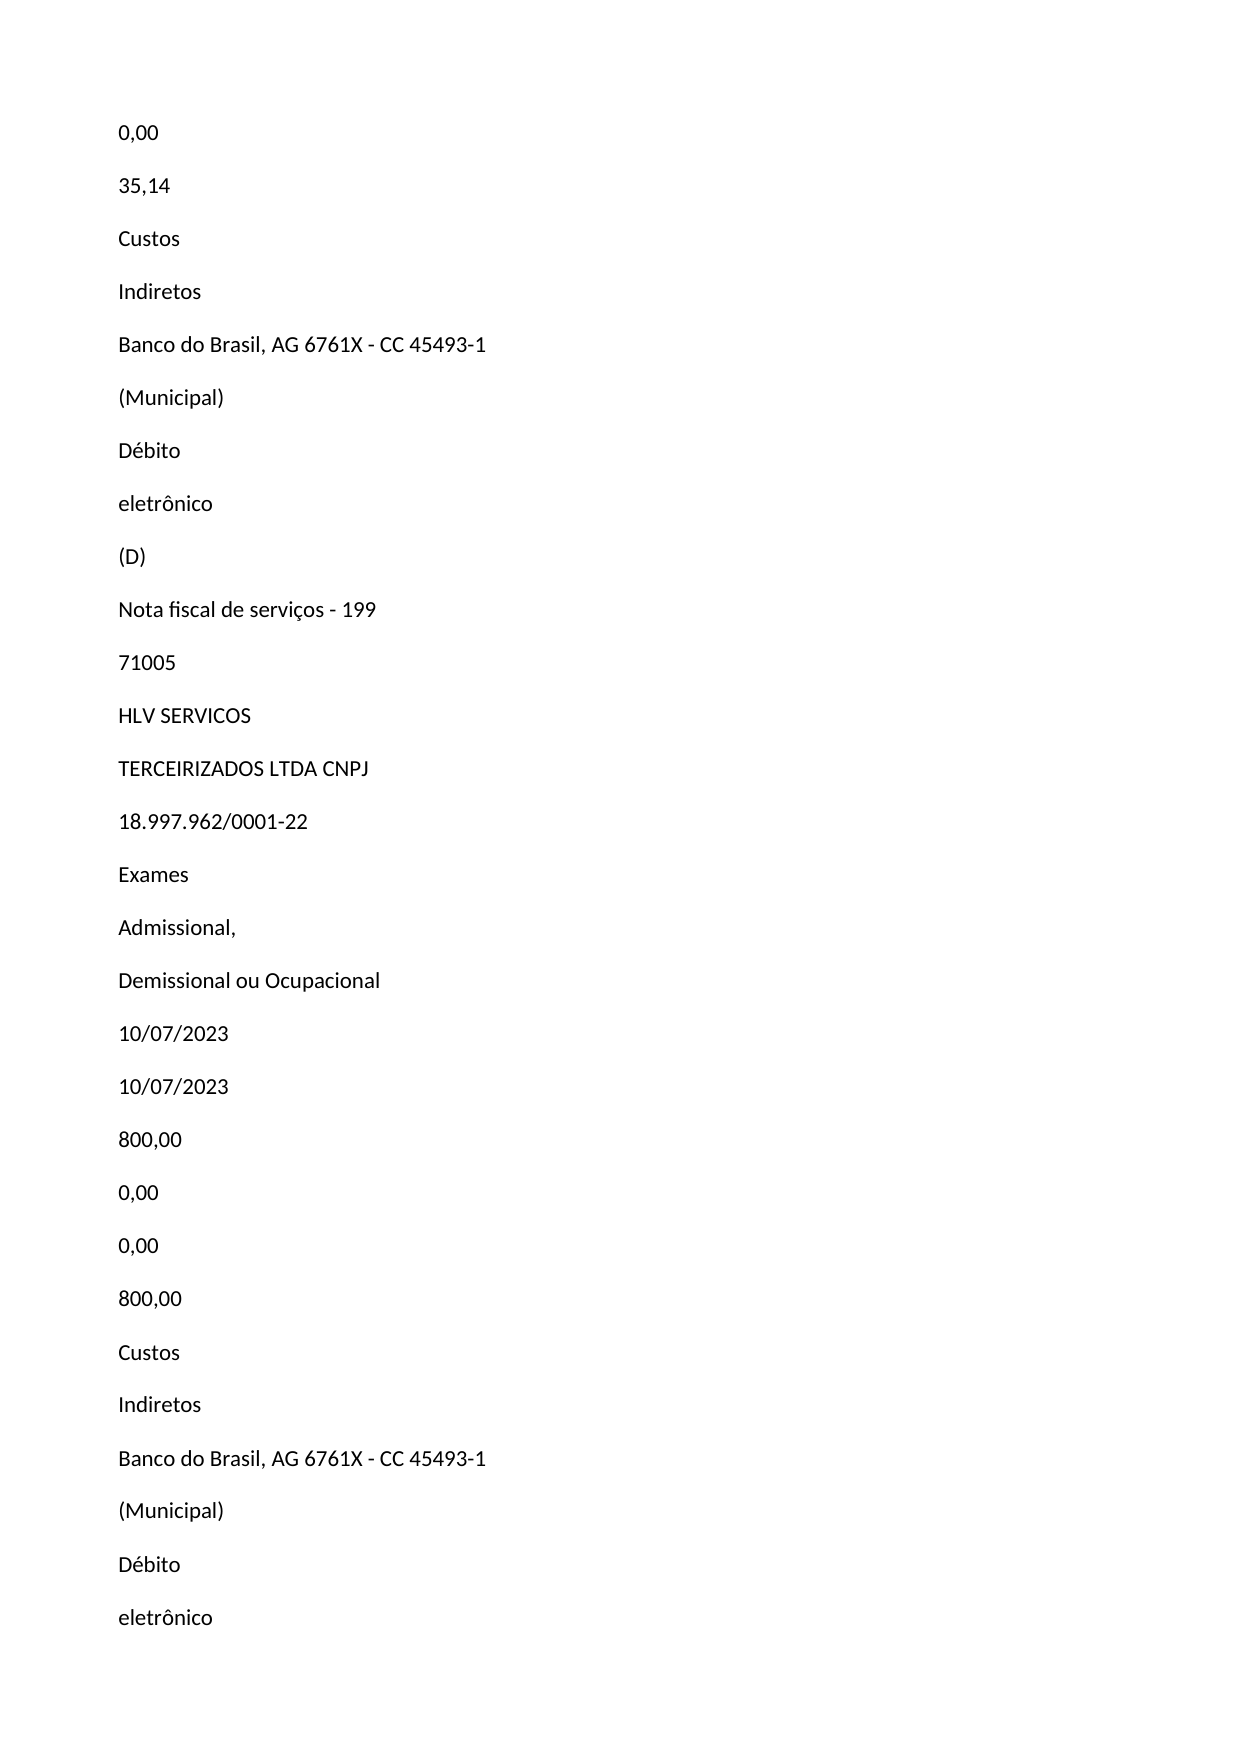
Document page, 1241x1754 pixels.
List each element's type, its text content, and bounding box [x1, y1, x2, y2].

text Banco do Brasil, AG 6761X - CC 45493-1 [118, 1444, 1122, 1472]
text 0,00 [118, 1232, 1122, 1259]
text Admissional, [118, 913, 1122, 941]
text Custos [118, 1338, 1122, 1366]
text 800,00 [118, 1284, 1122, 1313]
text Indiretos [118, 1391, 1122, 1419]
text eletrônico [118, 489, 1122, 517]
text 800,00 [118, 1126, 1122, 1153]
text Nota fiscal de serviços - 199 [118, 595, 1122, 623]
text eletrônico [118, 1603, 1122, 1631]
text HLV SERVICOS [118, 701, 1122, 729]
text Indiretos [118, 277, 1122, 305]
text 0,00 [118, 118, 1122, 146]
text Demissional ou Ocupacional [118, 966, 1122, 994]
text Custos [118, 224, 1122, 252]
text Banco do Brasil, AG 6761X - CC 45493-1 [118, 330, 1122, 358]
text 10/07/2023 [118, 1019, 1122, 1047]
text (Municipal) [118, 1497, 1122, 1525]
text 18.997.962/0001-22 [118, 807, 1122, 835]
text 71005 [118, 648, 1122, 676]
text Débito [118, 436, 1122, 464]
text 0,00 [118, 1178, 1122, 1207]
text (D) [118, 542, 1122, 570]
text (Municipal) [118, 383, 1122, 411]
text Exames [118, 860, 1122, 888]
text Débito [118, 1550, 1122, 1578]
text 10/07/2023 [118, 1072, 1122, 1101]
text TERCEIRIZADOS LTDA CNPJ [118, 754, 1122, 782]
text 35,14 [118, 171, 1122, 199]
